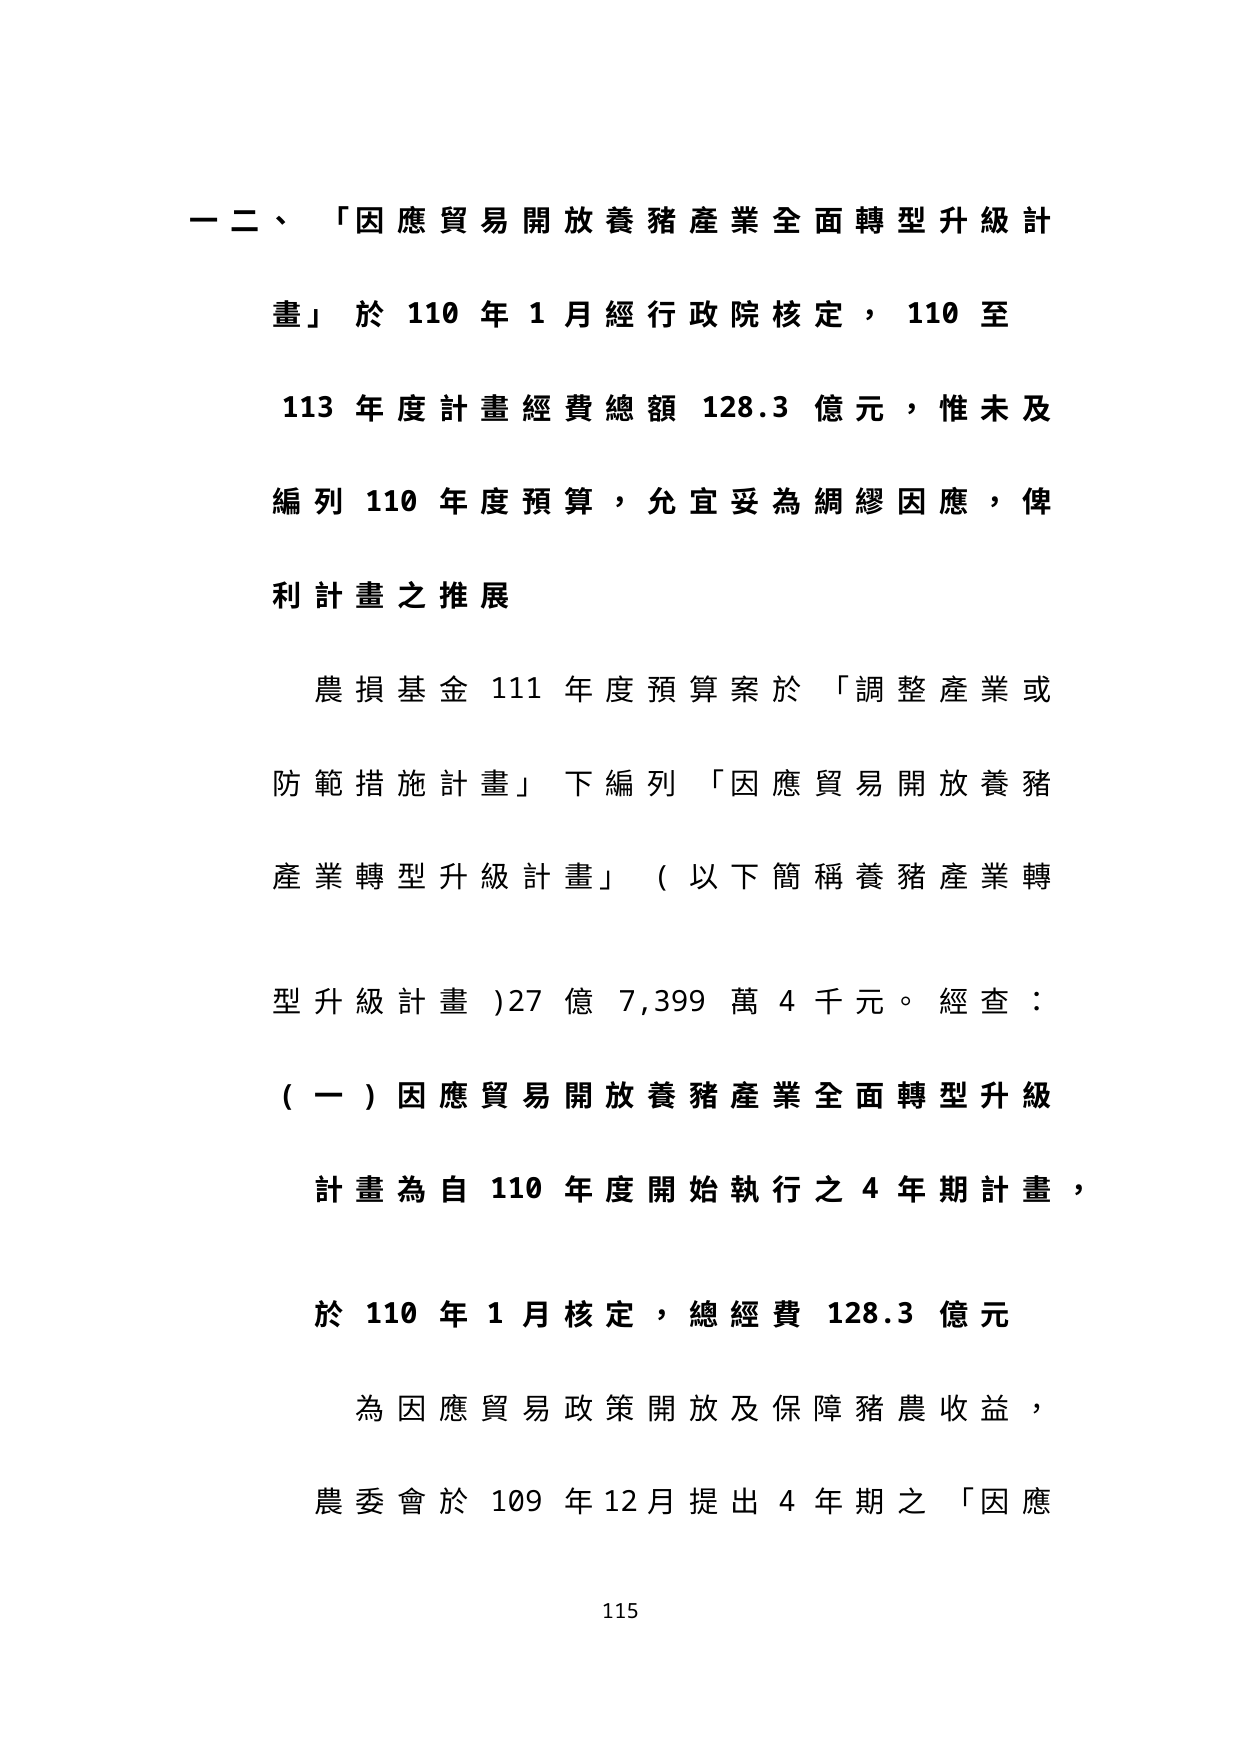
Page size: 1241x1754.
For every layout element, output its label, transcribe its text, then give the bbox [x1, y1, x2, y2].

text 農損基金111年度預算案於「調整產業或防範措施計畫」下編列「因應貿易開放養豬產業轉型升級計畫」(以下簡稱養豬產業轉型升級計畫)27億7,399萬4千元。經查： [242, 615, 1058, 1052]
text (一)因應貿易開放養豬產業全面轉型升級計畫為自110年度開始執行之4年期計畫，於110年1月核定，總經費128.3億元 [242, 1052, 1058, 1365]
text 一二、「因應貿易開放養豬產業全面轉型升級計畫」於110年1月經行政院核定，110至113年度計畫經費總額128.3億元，惟未及編列110年度預算，允宜妥為綢繆因應，俾利計畫之推展 [183, 177, 1058, 615]
text 為因應貿易政策開放及保障豬農收益，農委會於109年12月提出4年期之「因應 [271, 1365, 1058, 1552]
